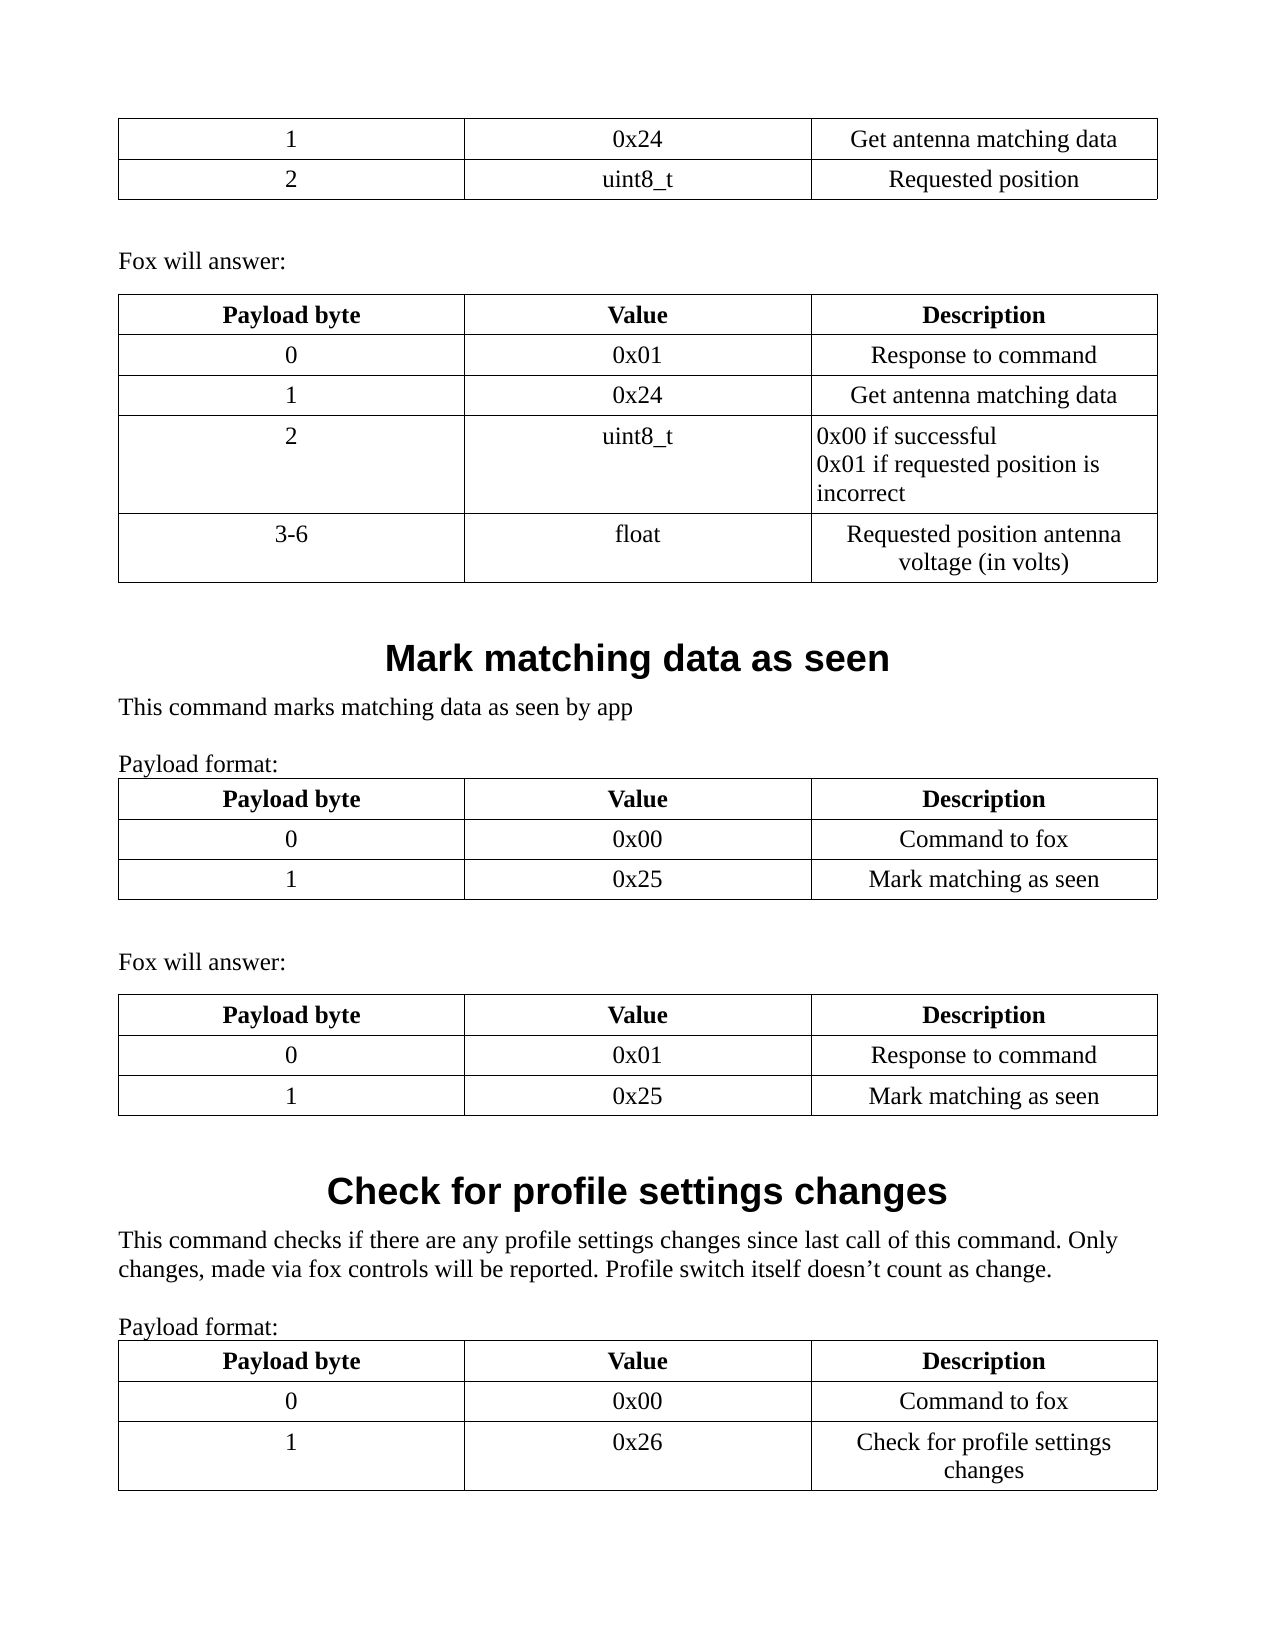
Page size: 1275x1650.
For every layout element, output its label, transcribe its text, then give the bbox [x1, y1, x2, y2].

table_cell Get antenna matching data [812, 376, 1157, 415]
table_header Description [812, 295, 1157, 334]
table_header Payload byte [119, 995, 464, 1035]
text Fox will answer: [118, 947, 1157, 976]
table_cell 0x24 [465, 119, 811, 158]
subtitle Mark matching data as seen [118, 636, 1157, 679]
table_cell 0x25 [465, 860, 811, 899]
table_cell Get antenna matching data [812, 119, 1157, 158]
table_header Value [465, 295, 811, 334]
table_cell 2 [119, 160, 464, 199]
table_cell Command to fox [812, 820, 1157, 859]
text This command marks matching data as seen by app [118, 692, 1157, 721]
table_cell 0 [119, 335, 464, 375]
table_cell float [465, 514, 811, 582]
table_cell 0x24 [465, 376, 811, 415]
table_header Value [465, 779, 811, 818]
table_cell Response to command [812, 1036, 1157, 1075]
table_header Description [812, 779, 1157, 818]
table_cell 3-6 [119, 514, 464, 582]
table_cell 0x00 [465, 1382, 811, 1421]
text Payload format: [118, 749, 1157, 778]
table_header Description [812, 995, 1157, 1035]
table_cell 2 [119, 416, 464, 513]
table_cell 0 [119, 1382, 464, 1421]
table_cell Mark matching as seen [812, 1076, 1157, 1115]
table_cell 0x25 [465, 1076, 811, 1115]
table_cell 1 [119, 119, 464, 158]
table_cell 0x00 if successful 0x01 if requested position is incorrect [812, 416, 1157, 513]
table_header Value [465, 995, 811, 1035]
text Payload format: [118, 1312, 1157, 1340]
table_cell Command to fox [812, 1382, 1157, 1421]
table_cell 1 [119, 860, 464, 899]
table_cell 0 [119, 820, 464, 859]
table_header Payload byte [119, 779, 464, 818]
table_cell Response to command [812, 335, 1157, 375]
table_cell 1 [119, 1422, 464, 1490]
table_cell 0x01 [465, 1036, 811, 1075]
table_header Value [465, 1341, 811, 1381]
text Fox will answer: [118, 246, 1157, 275]
table_cell Requested position antenna voltage (in volts) [812, 514, 1157, 582]
table_cell uint8_t [465, 416, 811, 513]
table_cell uint8_t [465, 160, 811, 199]
table_cell Requested position [812, 160, 1157, 199]
table_cell 0x01 [465, 335, 811, 375]
table_header Payload byte [119, 295, 464, 334]
table_cell 1 [119, 376, 464, 415]
table_header Description [812, 1341, 1157, 1381]
table_cell Check for profile settings changes [812, 1422, 1157, 1490]
table_cell 0x00 [465, 820, 811, 859]
table_cell 0x26 [465, 1422, 811, 1490]
table_cell Mark matching as seen [812, 860, 1157, 899]
table_header Payload byte [119, 1341, 464, 1381]
text This command checks if there are any profile settings changes since last call of this command. Only changes, made via fox controls will be reported. Profile switch itself doesn’t count as change. [118, 1225, 1157, 1283]
table_cell 1 [119, 1076, 464, 1115]
table_cell 0 [119, 1036, 464, 1075]
subtitle Check for profile settings changes [118, 1169, 1157, 1213]
